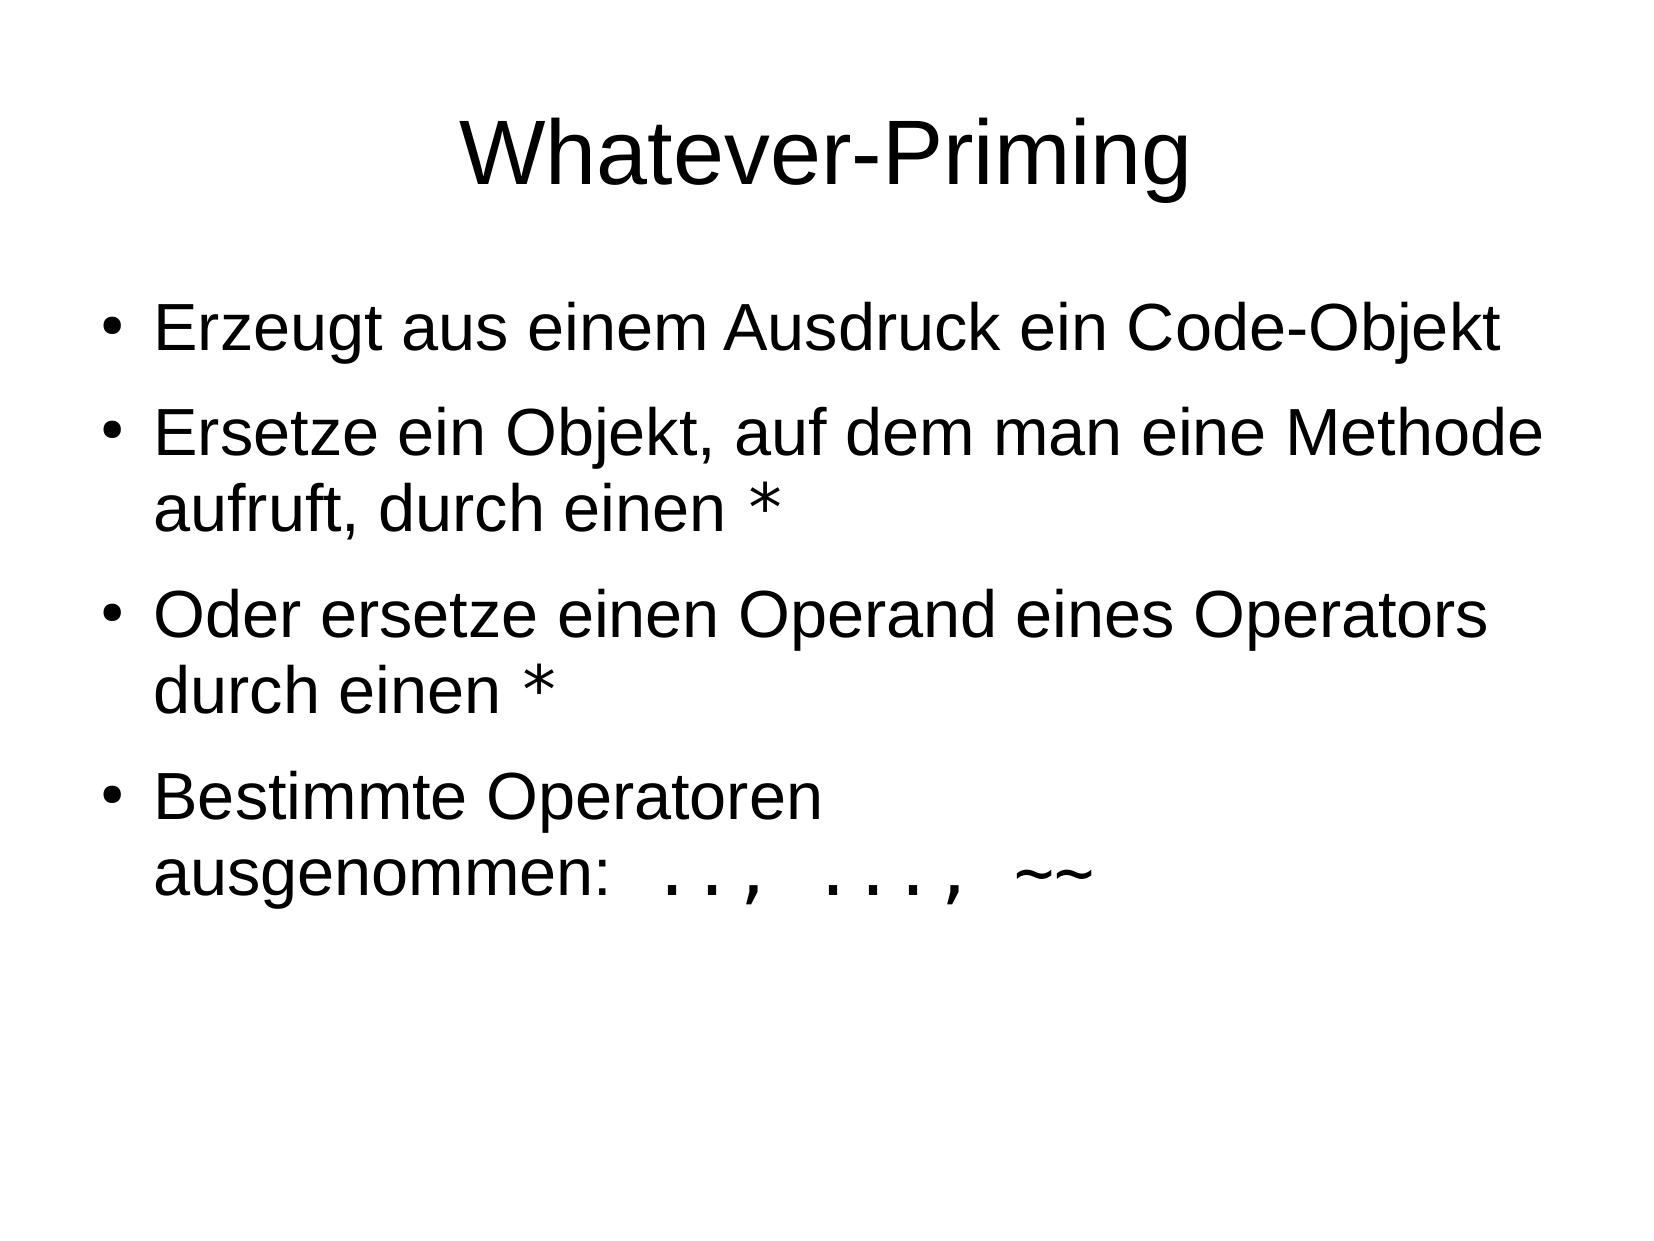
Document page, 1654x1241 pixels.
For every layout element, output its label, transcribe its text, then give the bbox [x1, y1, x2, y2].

list Erzeugt aus einem Ausdruck ein Code-Objekt Ersetze ein Objekt, auf dem man eine Methode aufruft, durch einen * Oder ersetze einen Operand eines Operators durch einen * Bestimmte Operatoren ausgenommen: .., ..., ~~ [82, 290, 1571, 1010]
title Whatever-Priming [82, 49, 1571, 257]
